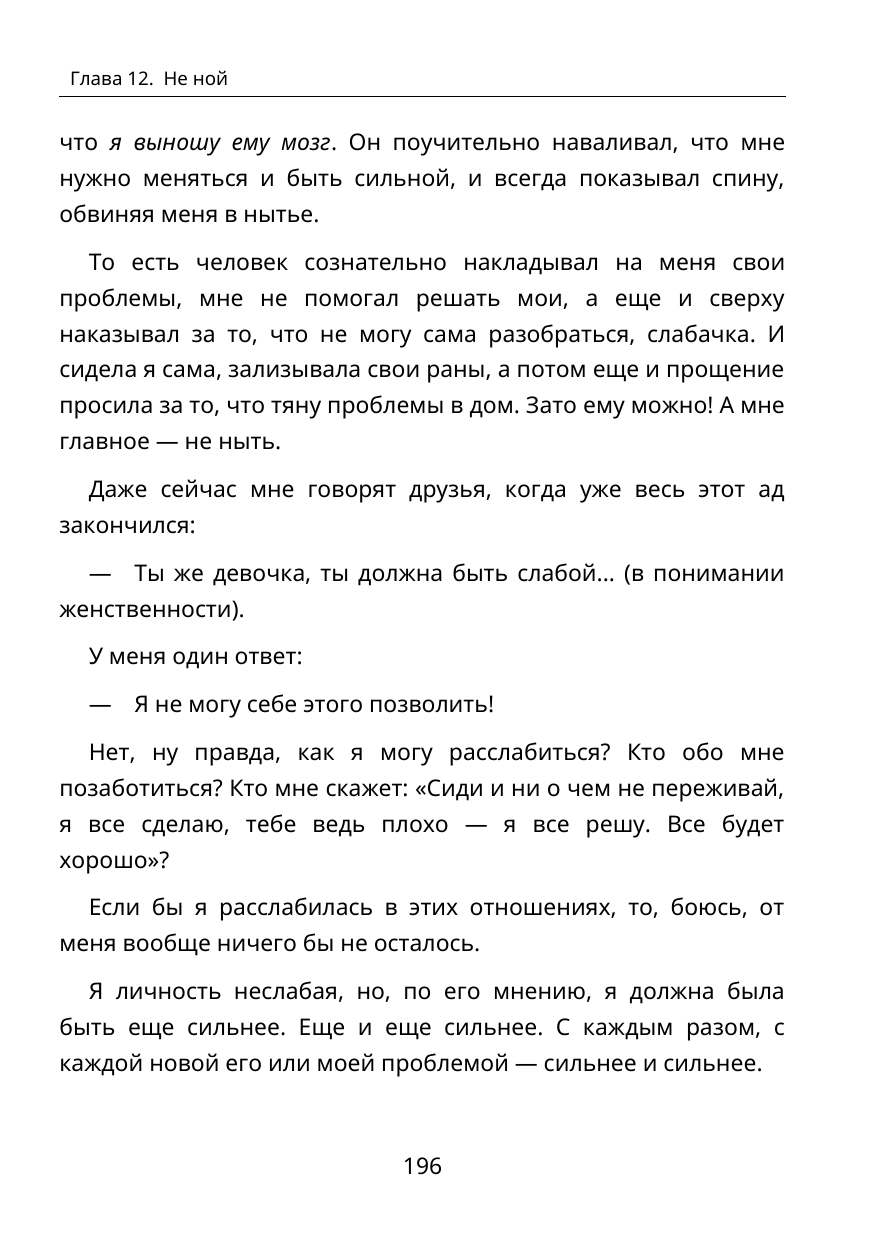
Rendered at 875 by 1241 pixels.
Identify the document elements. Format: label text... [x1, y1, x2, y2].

list Я не могу себе этого позволить! [59, 688, 786, 719]
text Даже сейчас мне говорят друзья, когда уже весь этот ад закончился: [59, 473, 786, 540]
text То есть человек сознательно накладывал на меня свои проблемы, мне не помогал решать мои, а еще и сверху наказывал за то, что не могу сама разобраться, слабачка. И сидела я сама, зализывала свои раны, а потом еще и прощение просила за то, что тяну проблемы в дом. Зато ему можно! А мне главное — не ныть. [59, 246, 786, 457]
text Если бы я расслабилась в этих отношениях, то, боюсь, от меня вообще ничего бы не осталось. [59, 891, 786, 958]
text Я личность неслабая, но, по его мнению, я должна была быть еще сильнее. Еще и еще сильнее. С каждым разом, с каждой новой его или моей проблемой — сильнее и сильнее. [59, 975, 786, 1078]
text У меня один ответ: [59, 640, 786, 672]
text Нет, ну правда, как я могу расслабиться? Кто обо мне позаботиться? Кто мне скажет: «Сиди и ни о чем не переживай, я все сделаю, тебе ведь плохо — я все решу. Все будет хорошо»? [59, 736, 786, 875]
list Ты же девочка, ты должна быть слабой... (в понимании женственности). [59, 557, 786, 624]
text что я выношу ему мозг. Он поучительно наваливал, что мне нужно меняться и быть сильной, и всегда показывал спину, обвиняя меня в нытье. [59, 126, 786, 229]
